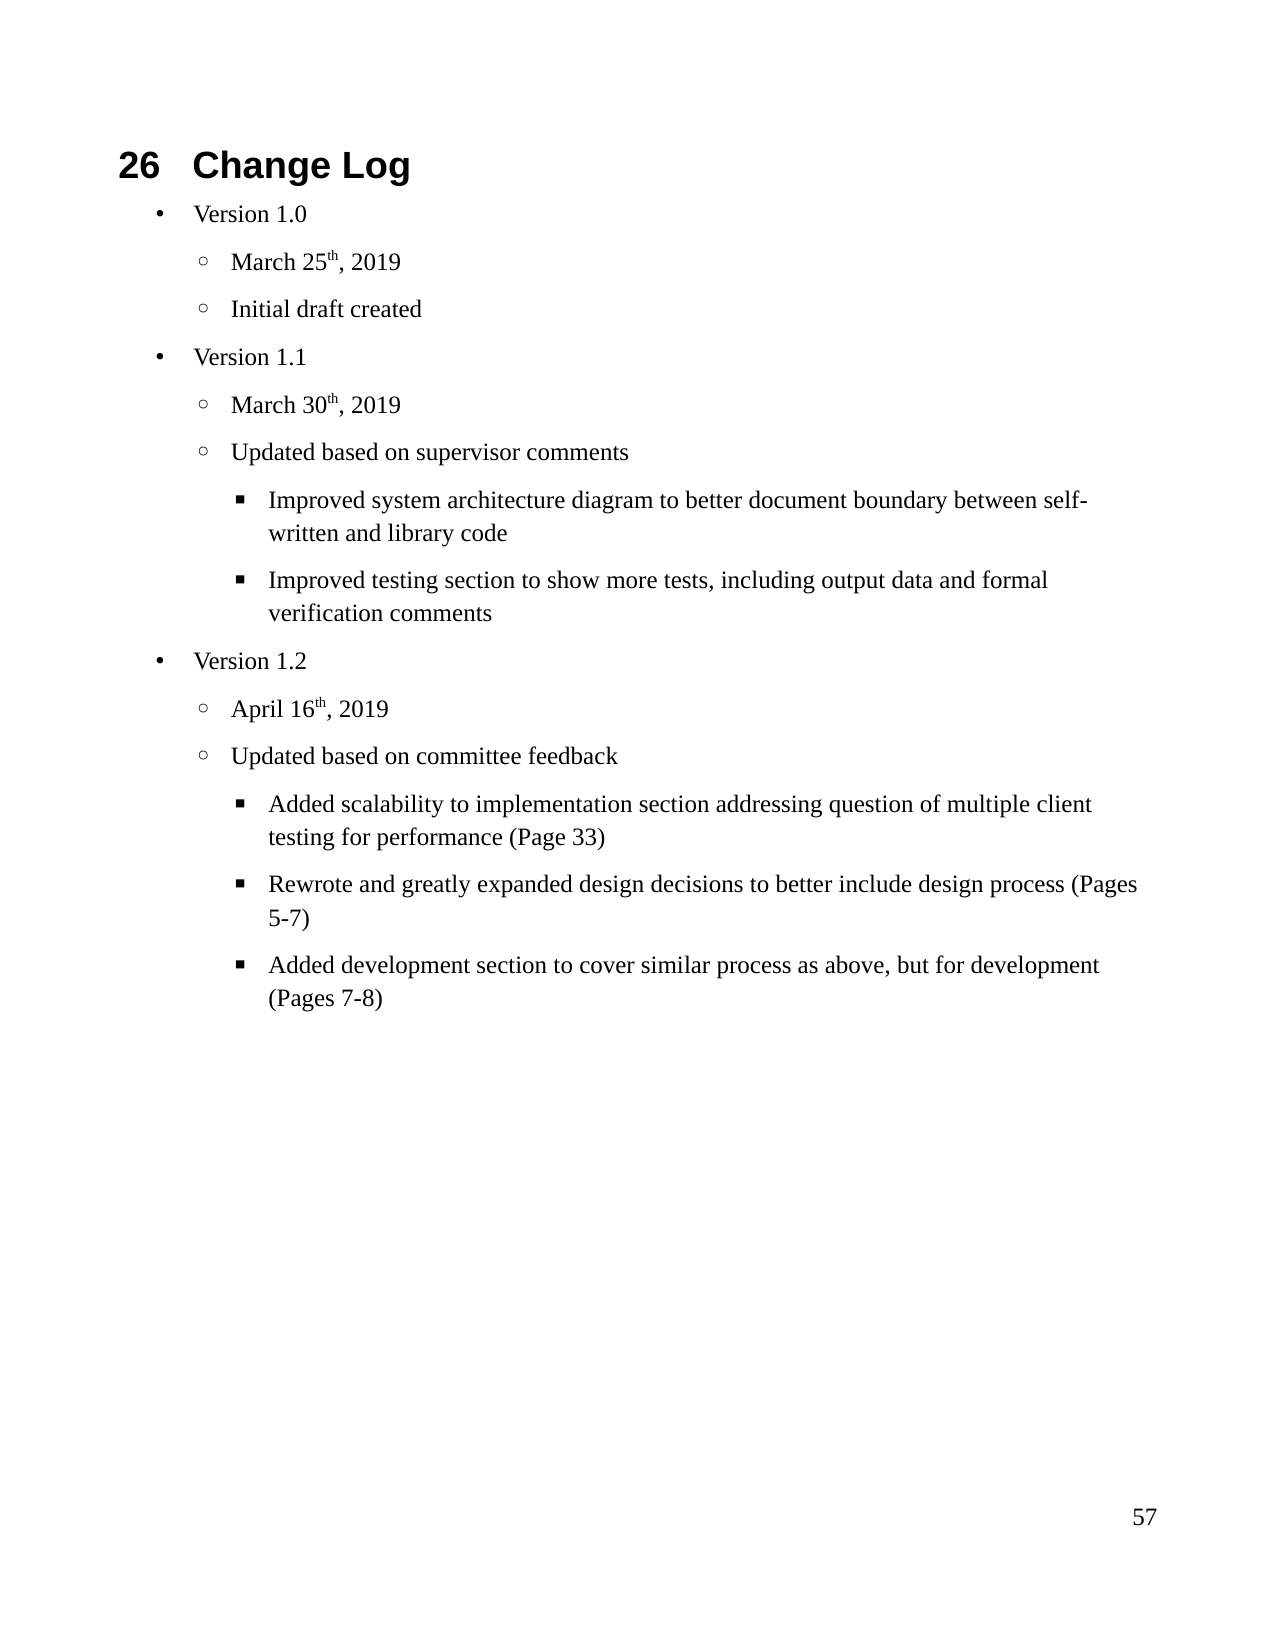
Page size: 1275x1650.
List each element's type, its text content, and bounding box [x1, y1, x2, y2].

list March 30th, 2019 [193, 390, 1157, 418]
list March 25th, 2019 [193, 247, 1157, 276]
list Version 1.2 [156, 646, 1157, 675]
list Initial draft created [193, 294, 1157, 323]
list Version 1.1 [156, 342, 1157, 371]
list Added scalability to implementation section addressing question of multiple client testing for performance (Page 33) [231, 789, 1157, 851]
list Improved system architecture diagram to better document boundary between self-written and library code [231, 485, 1157, 547]
list Version 1.0 [156, 199, 1157, 228]
subtitle Change Log [118, 143, 1157, 187]
list Updated based on committee feedback [193, 741, 1157, 770]
list Rewrote and greatly expanded design decisions to better include design process (Pages 5-7) [231, 869, 1157, 931]
list Improved testing section to show more tests, including output data and formal verification comments [231, 566, 1157, 627]
list April 16th, 2019 [193, 694, 1157, 722]
list Added development section to cover similar process as above, but for development (Pages 7-8) [231, 950, 1157, 1012]
list Updated based on supervisor comments [193, 437, 1157, 466]
